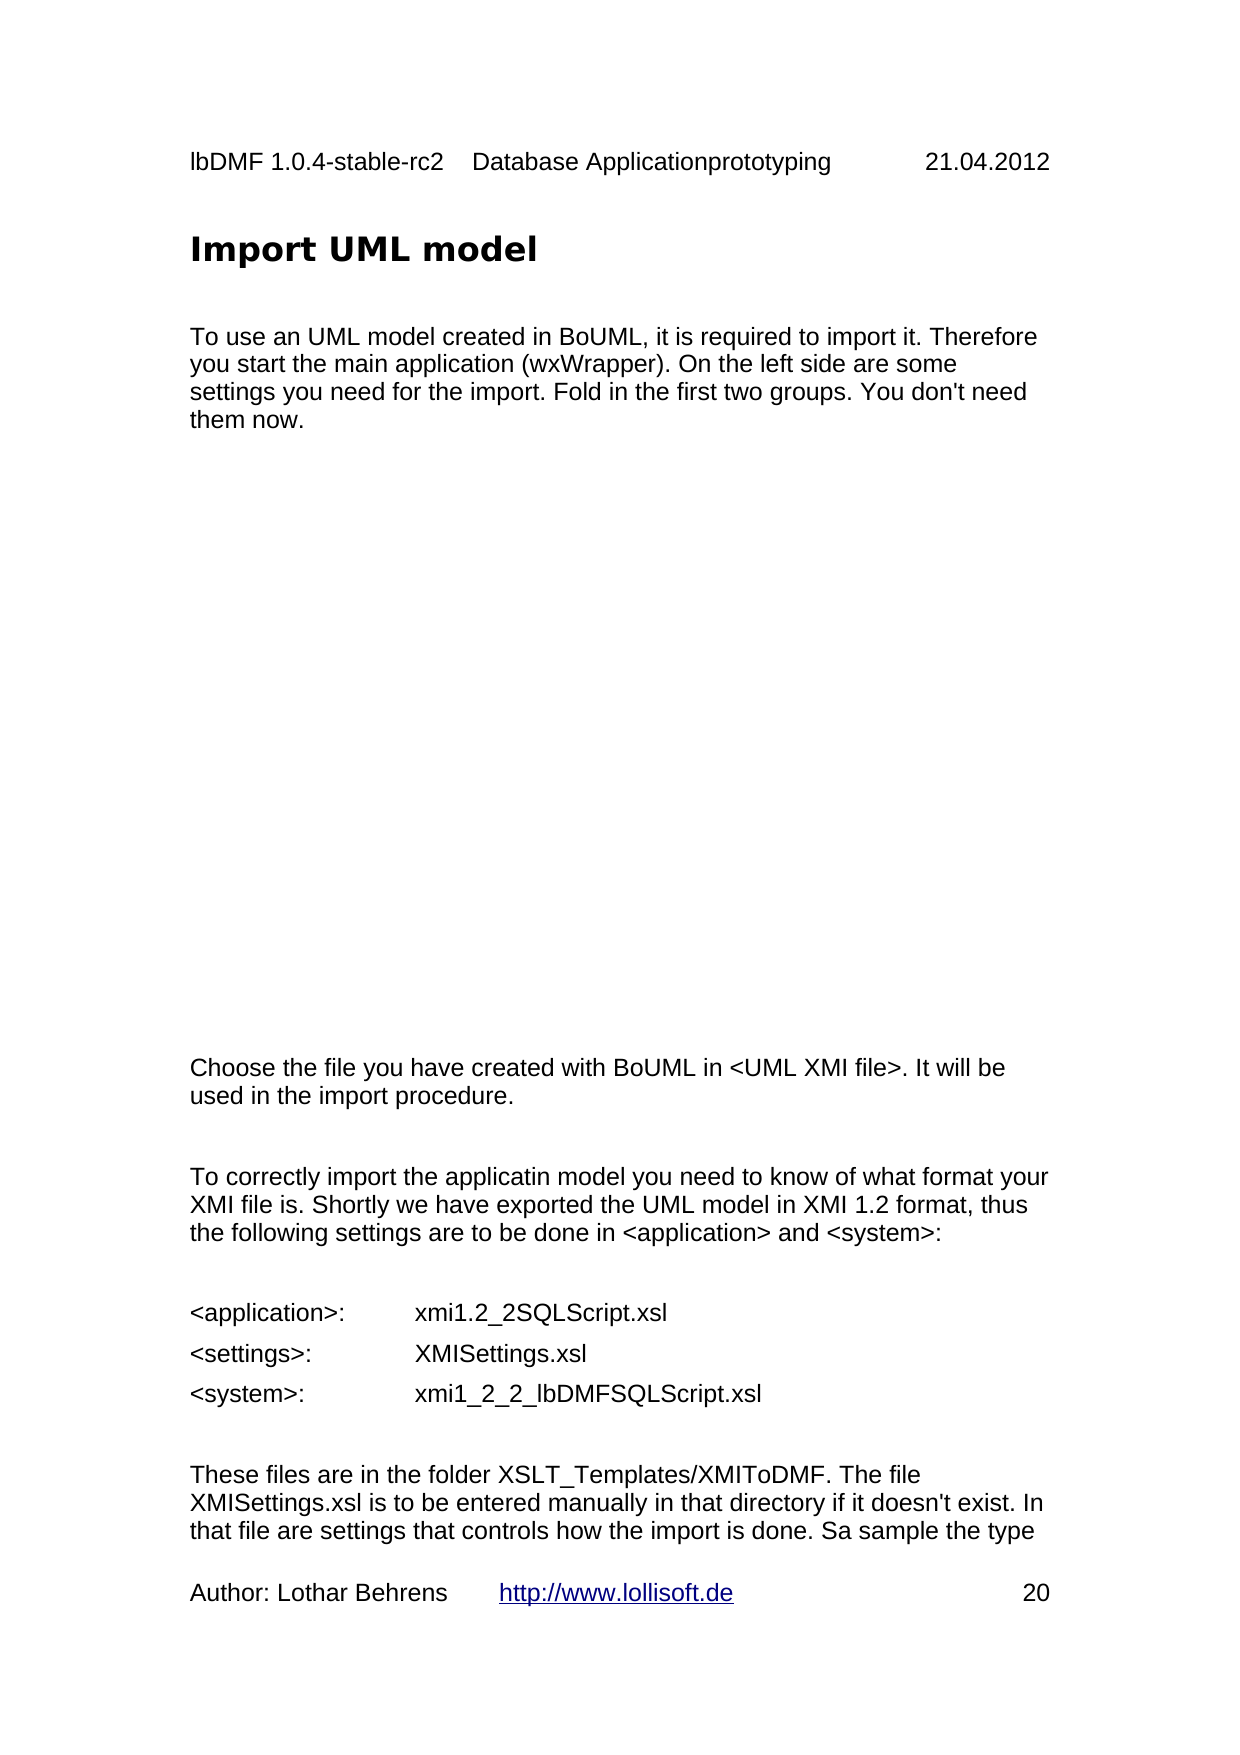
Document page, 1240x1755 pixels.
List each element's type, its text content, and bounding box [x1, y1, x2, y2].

text To use an UML model created in BoUML, it is required to import it. Therefore you start the main application (wxWrapper). On the left side are some settings you need for the import. Fold in the first two groups. You don't need them now. [189, 322, 1050, 434]
subtitle Import UML model [189, 230, 1050, 269]
text Choose the file you have created with BoUML in <UML XMI file>. It will be used in the import procedure. [189, 1054, 1050, 1110]
text To correctly import the applicatin model you need to know of what format your XMI file is. Shortly we have exported the UML model in XMI 1.2 format, thus the following settings are to be done in <application> and <system>: [189, 1163, 1050, 1246]
text <application>: xmi1.2_2SQLScript.xsl [189, 1299, 1050, 1327]
text <system>: xmi1_2_2_lbDMFSQLScript.xsl [189, 1380, 1050, 1408]
text <settings>: XMISettings.xsl [189, 1340, 1050, 1368]
text These files are in the folder XSLT_Templates/XMIToDMF. The file XMISettings.xsl is to be entered manually in that directory if it doesn't exist. In that file are settings that controls how the import is done. Sa sample the type [189, 1461, 1050, 1545]
